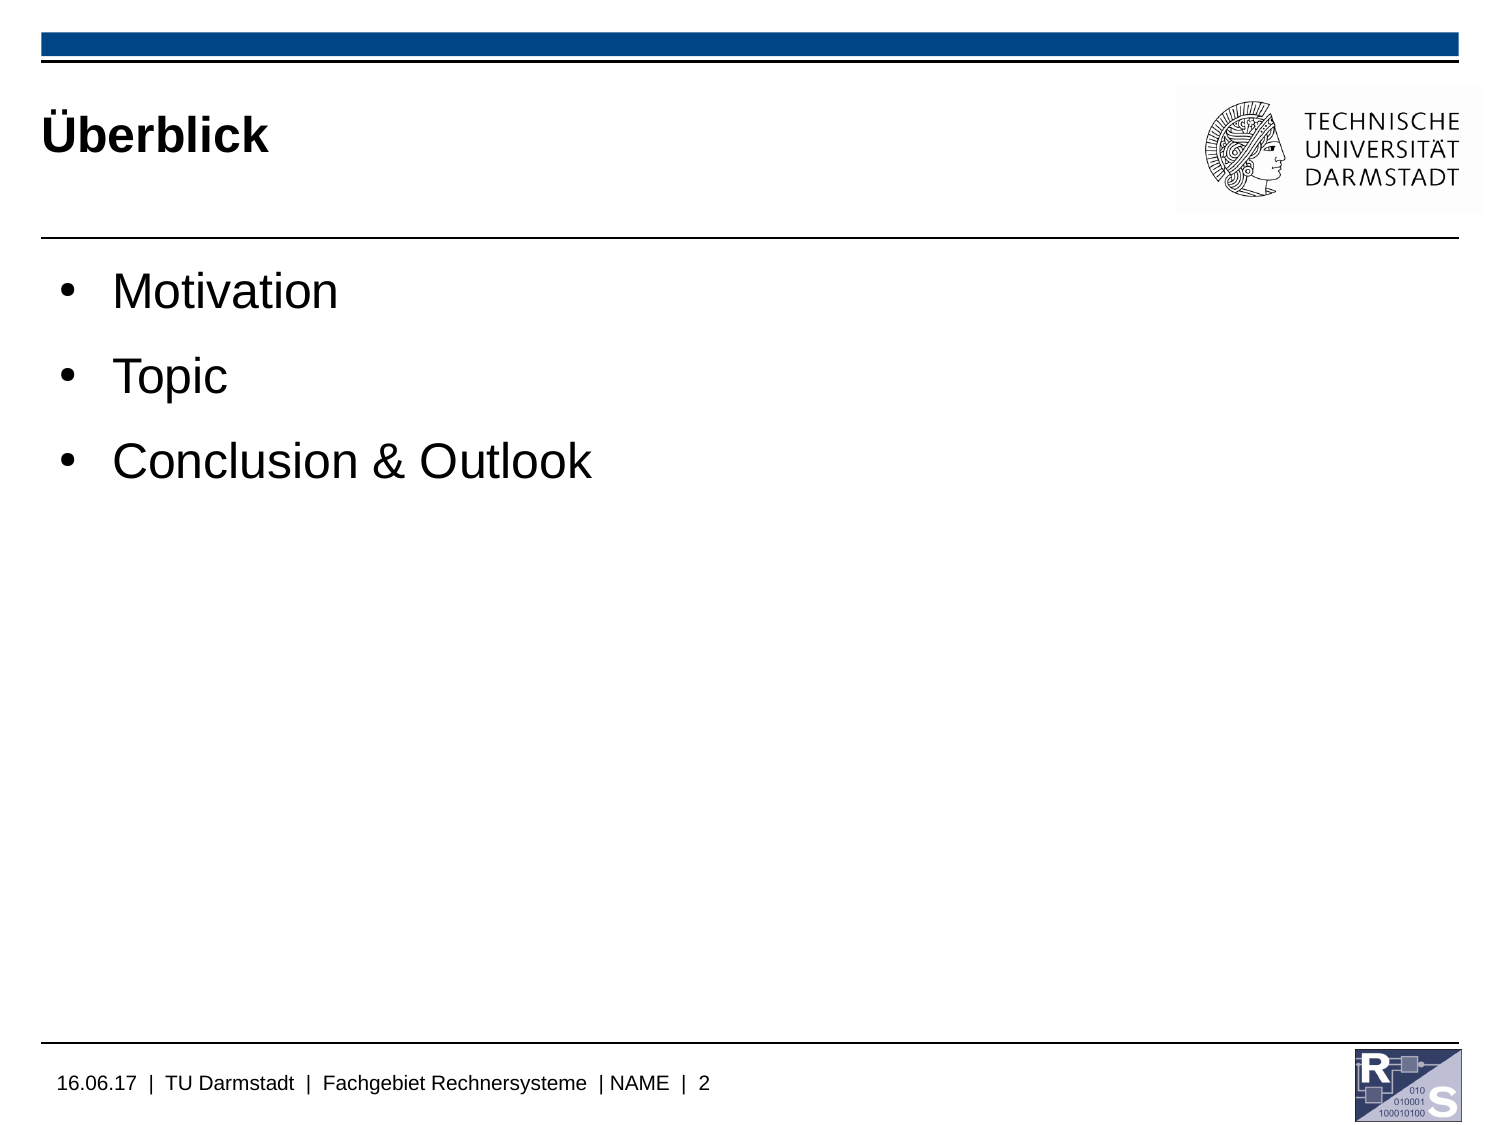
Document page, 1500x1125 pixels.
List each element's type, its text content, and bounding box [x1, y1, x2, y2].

list Motivation Topic Conclusion & Outlook [41, 263, 1455, 1032]
picture [1355, 1049, 1462, 1122]
title Überblick [41, 60, 1131, 211]
